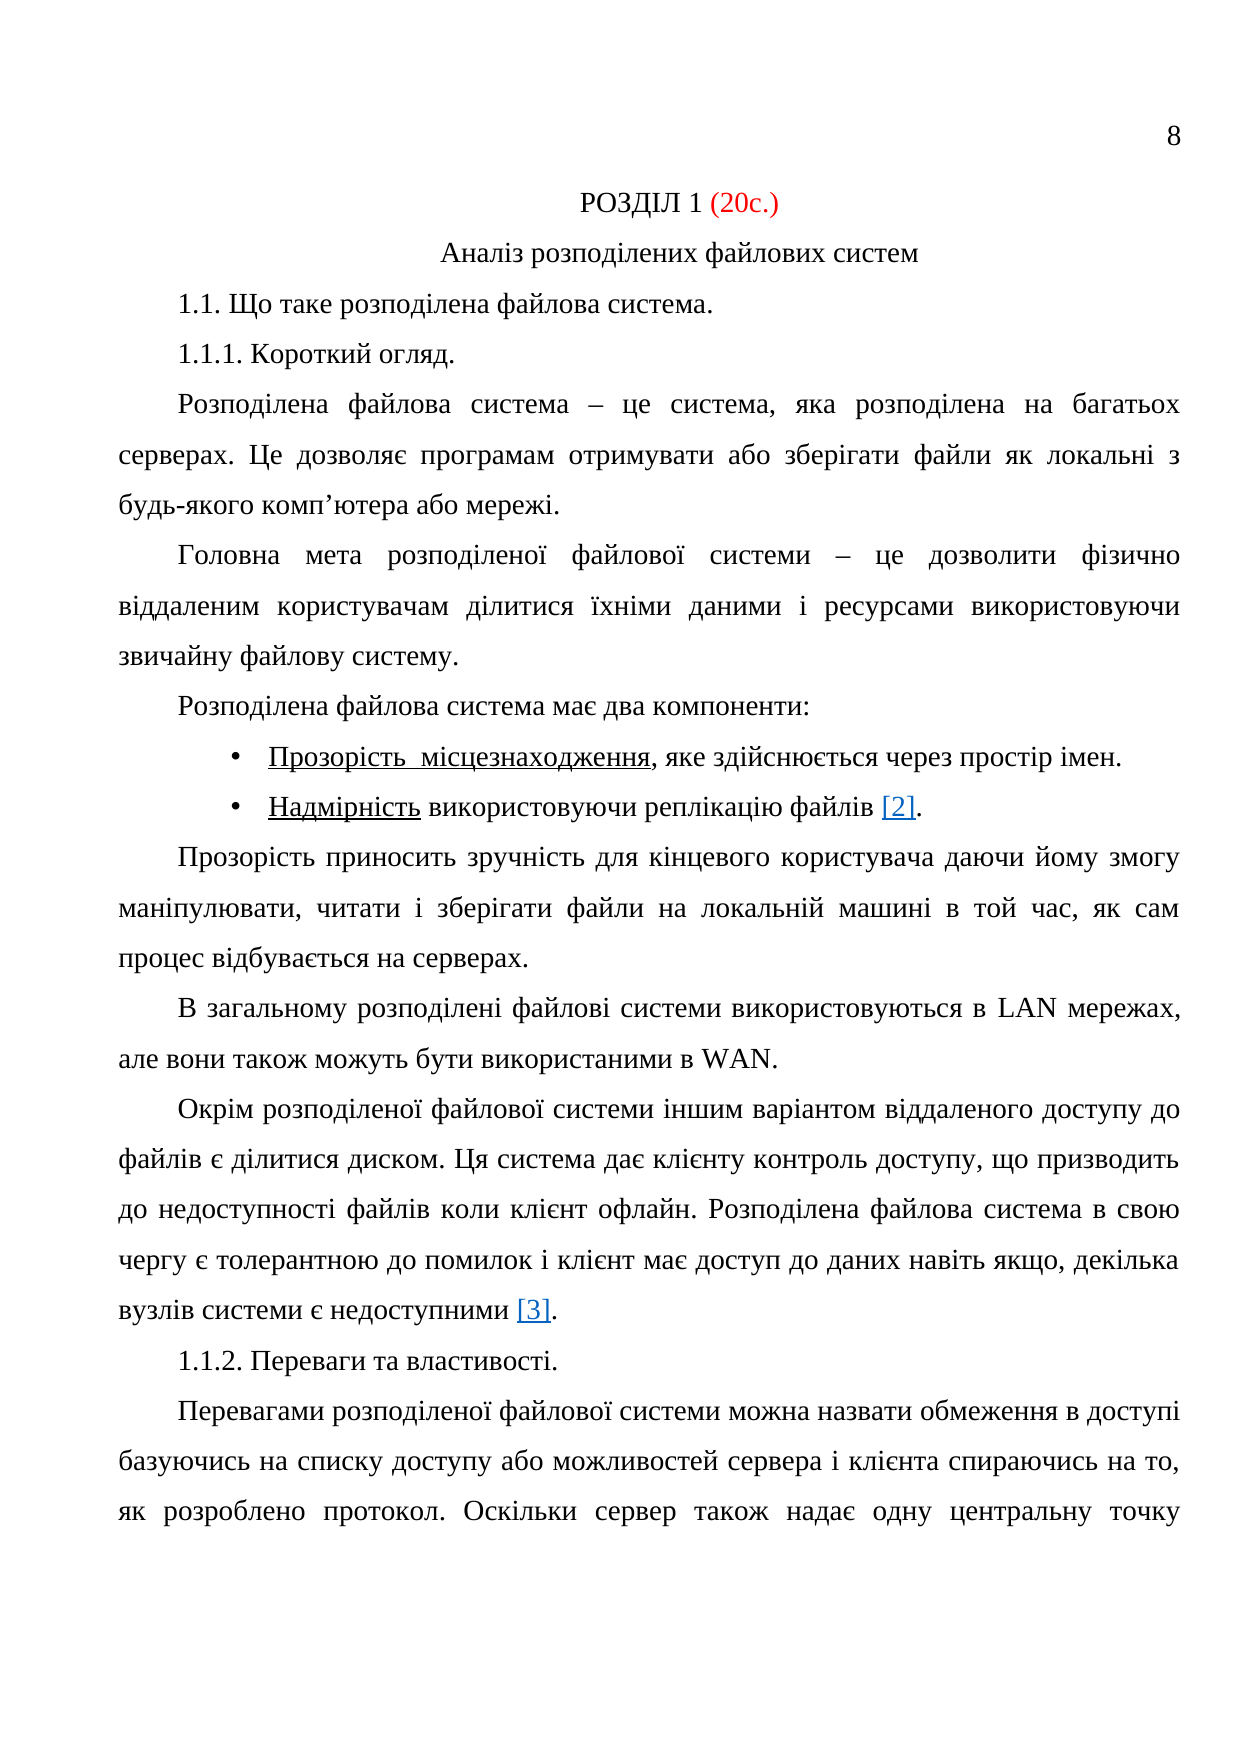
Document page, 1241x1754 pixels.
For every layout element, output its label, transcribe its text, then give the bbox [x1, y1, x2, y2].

text 1.1.2. Переваги та властивості. [118, 1343, 1181, 1376]
text РОЗДІЛ 1 (20c.) [118, 185, 1181, 219]
text Аналіз розподілених файлових систем [118, 236, 1181, 269]
text 1.1. Що таке розподілена файлова система. [118, 286, 1181, 319]
list Надмірність використовуючи реплікацію файлів [2]. [231, 789, 1181, 823]
list Прозорість місцезнаходження, яке здійснюється через простір імен. [231, 739, 1181, 772]
text Розподілена файлова система – це система, яка розподілена на багатьох серверах. Це дозволяє програмам отримувати або зберігати файли як локальні з будь-якого комп’ютера або мережі. [118, 386, 1181, 521]
text В загальному розподілені файлові системи використовуються в LAN мережах, але вони також можуть бути використаними в WAN. [118, 990, 1181, 1074]
text 1.1.1. Короткий огляд. [118, 336, 1181, 370]
text Прозорість приносить зручність для кінцевого користувача даючи йому змогу маніпулювати, читати і зберігати файли на локальній машині в той час, як сам процес відбувається на серверах. [118, 839, 1181, 974]
text Перевагами розподіленої файлової системи можна назвати обмеження в доступі базуючись на списку доступу або можливостей сервера і клієнта спираючись на то, як розроблено протокол. Оскільки сервер також надає одну центральну точку [118, 1393, 1181, 1527]
text Окрім розподіленої файлової системи іншим варіантом віддаленого доступу до файлів є ділитися диском. Ця система дає клієнту контроль доступу, що призводить до недоступності файлів коли клієнт офлайн. Розподілена файлова система в свою чергу є толерантною до помилок і клієнт має доступ до даних навіть якщо, декілька вузлів системи є недоступними [3]. [118, 1091, 1181, 1326]
text Головна мета розподіленої файлової системи – це дозволити фізично віддаленим користувачам ділитися їхніми даними і ресурсами використовуючи звичайну файлову систему. [118, 537, 1181, 672]
text Розподілена файлова система має два компоненти: [118, 688, 1181, 722]
